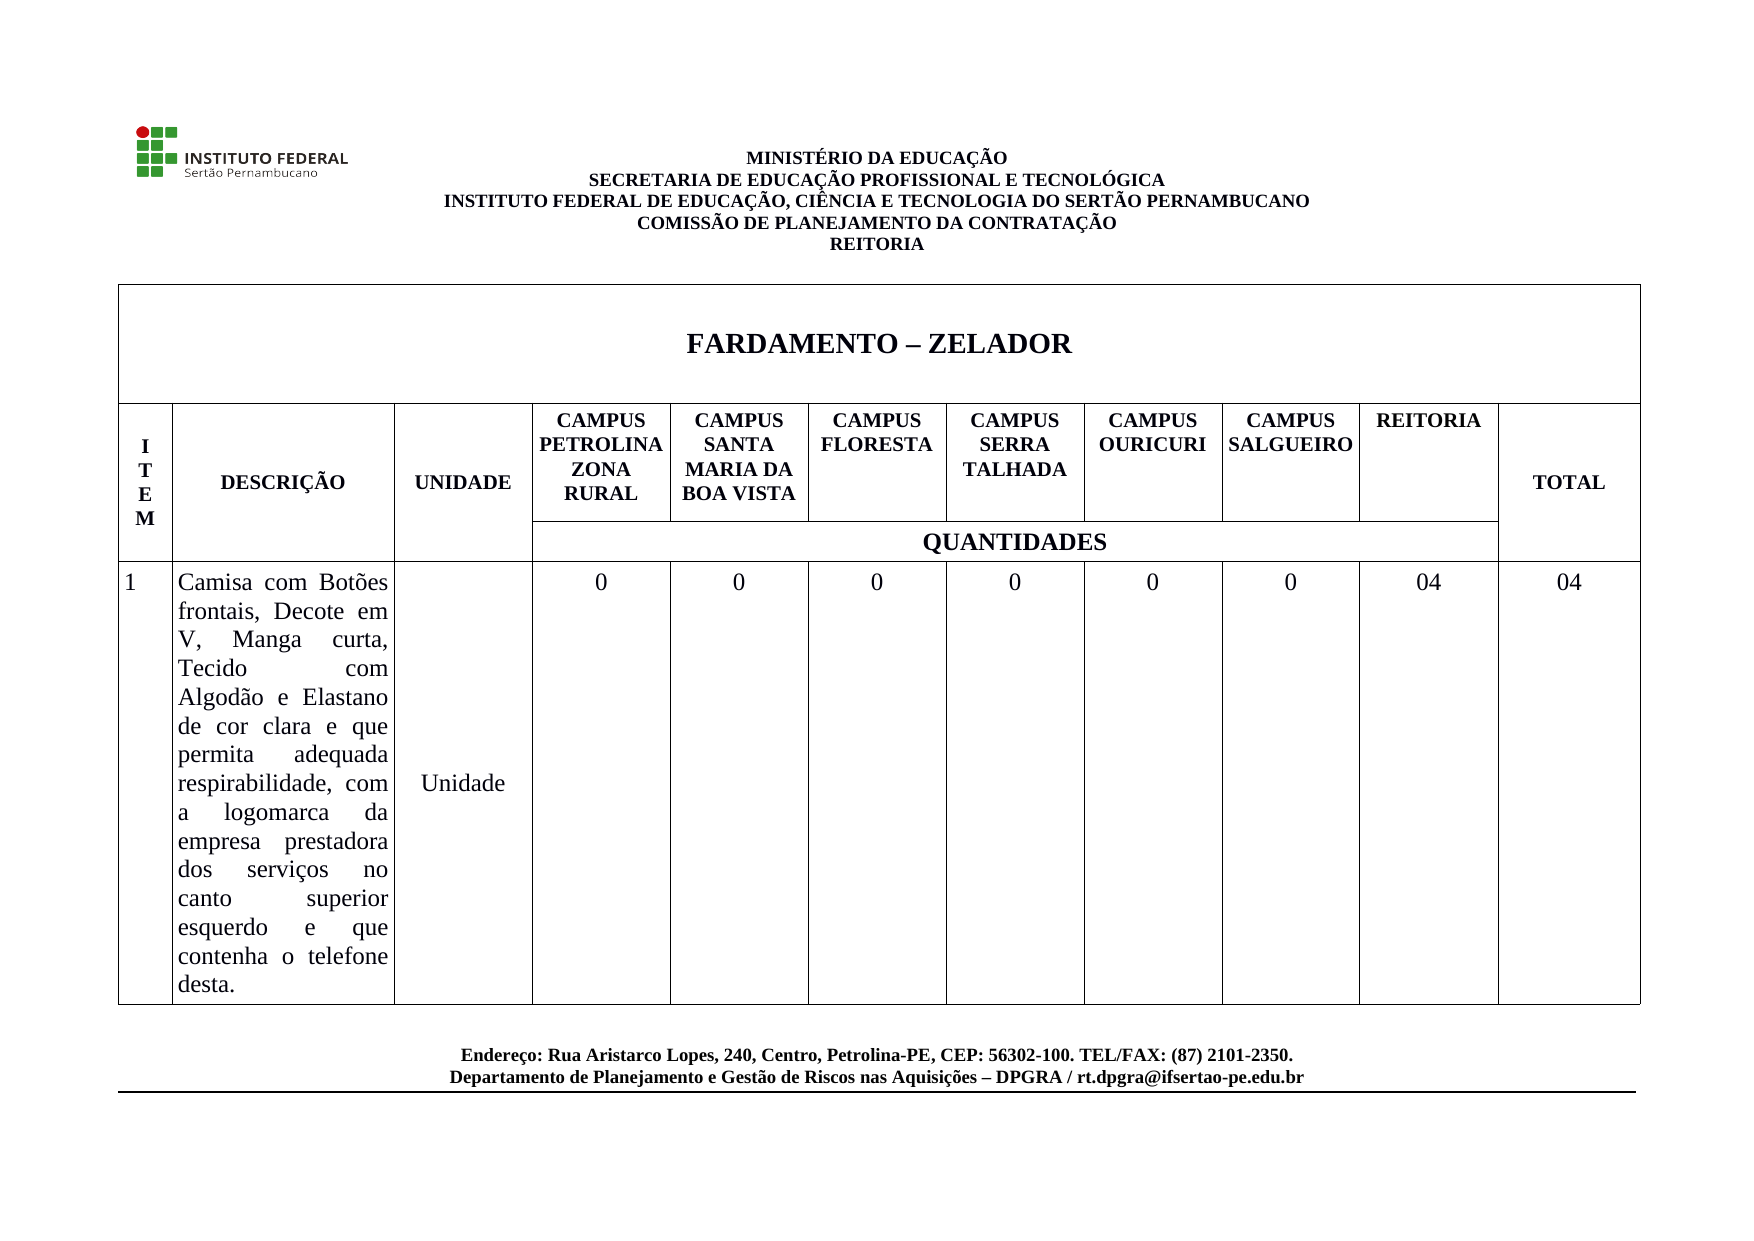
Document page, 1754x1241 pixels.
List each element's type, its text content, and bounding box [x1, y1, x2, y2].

table_cell 1 [119, 562, 172, 1004]
table_cell CAMPUS SERRA TALHADA [947, 404, 1084, 521]
table_cell QUANTIDADES [533, 522, 1498, 561]
table_cell Unidade [395, 562, 532, 1004]
table_cell REITORIA [1360, 404, 1498, 521]
table_cell 0 [947, 562, 1084, 1004]
table_cell CAMPUS OURICURI [1085, 404, 1222, 521]
table_cell 0 [671, 562, 808, 1004]
table_cell 0 [1085, 562, 1222, 1004]
table_cell DESCRIÇÃO [173, 404, 394, 561]
table_cell 0 [1223, 562, 1359, 1004]
table_cell UNIDADE [395, 404, 532, 561]
table_cell CAMPUS SALGUEIRO [1223, 404, 1359, 521]
table_cell CAMPUS PETROLINA ZONA RURAL [533, 404, 670, 521]
table_cell CAMPUS SANTA MARIA DA BOA VISTA [671, 404, 808, 521]
table_cell 04 [1499, 562, 1640, 1004]
picture [136, 126, 349, 177]
table_cell CAMPUS FLORESTA [809, 404, 946, 521]
table_cell TOTAL [1499, 404, 1640, 561]
table_cell 0 [533, 562, 670, 1004]
table_cell I T E M [119, 404, 172, 561]
table_cell 04 [1360, 562, 1498, 1004]
table_cell 0 [809, 562, 946, 1004]
table_header FARDAMENTO – ZELADOR [119, 285, 1640, 402]
table_cell Camisa com Botões frontais, Decote em V, Manga curta, Tecido com Algodão e Elastano de cor clara e que permita adequada respirabilidade, com a logomarca da empresa prestadora dos serviços no canto superior esquerdo e que contenha o telefone desta. [173, 562, 394, 1004]
